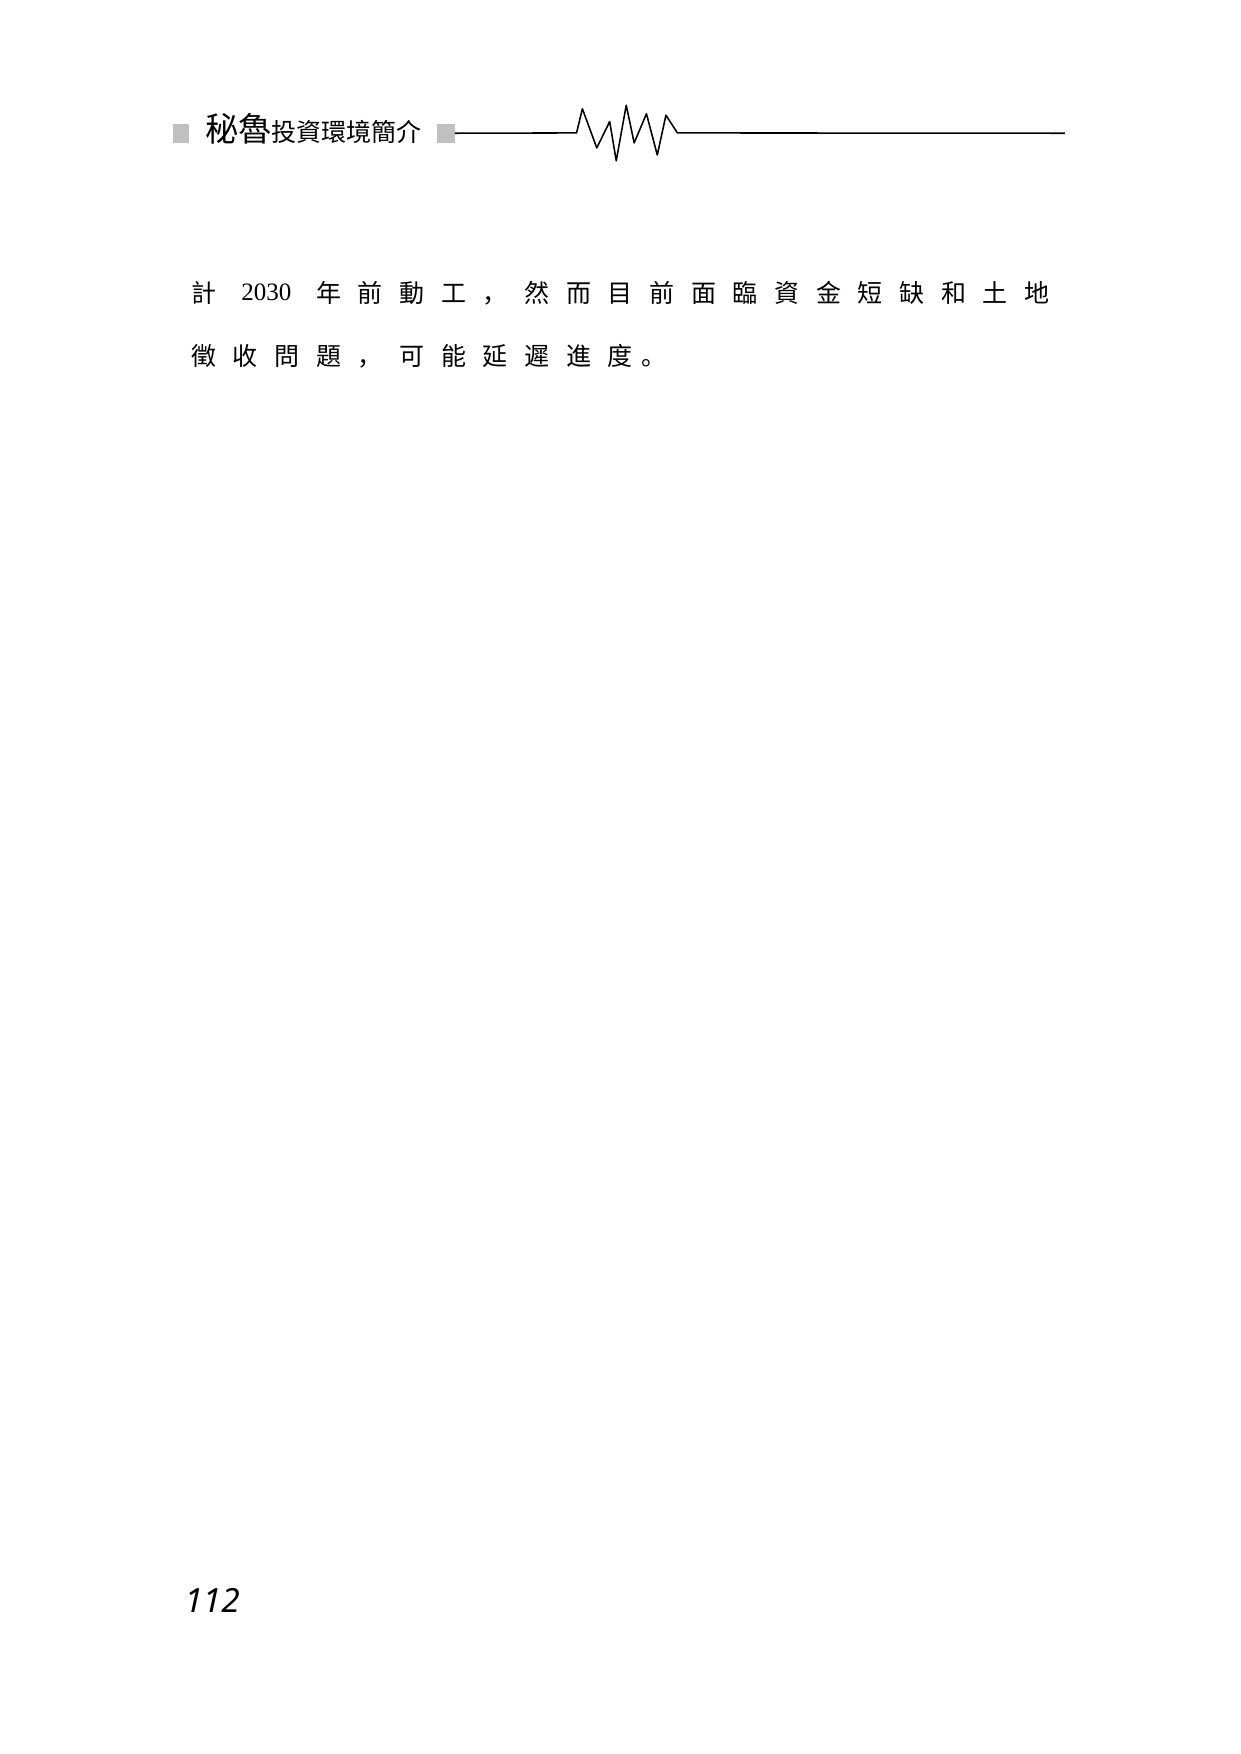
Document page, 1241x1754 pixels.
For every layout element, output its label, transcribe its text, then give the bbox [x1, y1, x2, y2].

text 計2030年前動工，然而目前面臨資金短缺和土地徵收問題，可能延遲進度。 [183, 250, 1058, 375]
